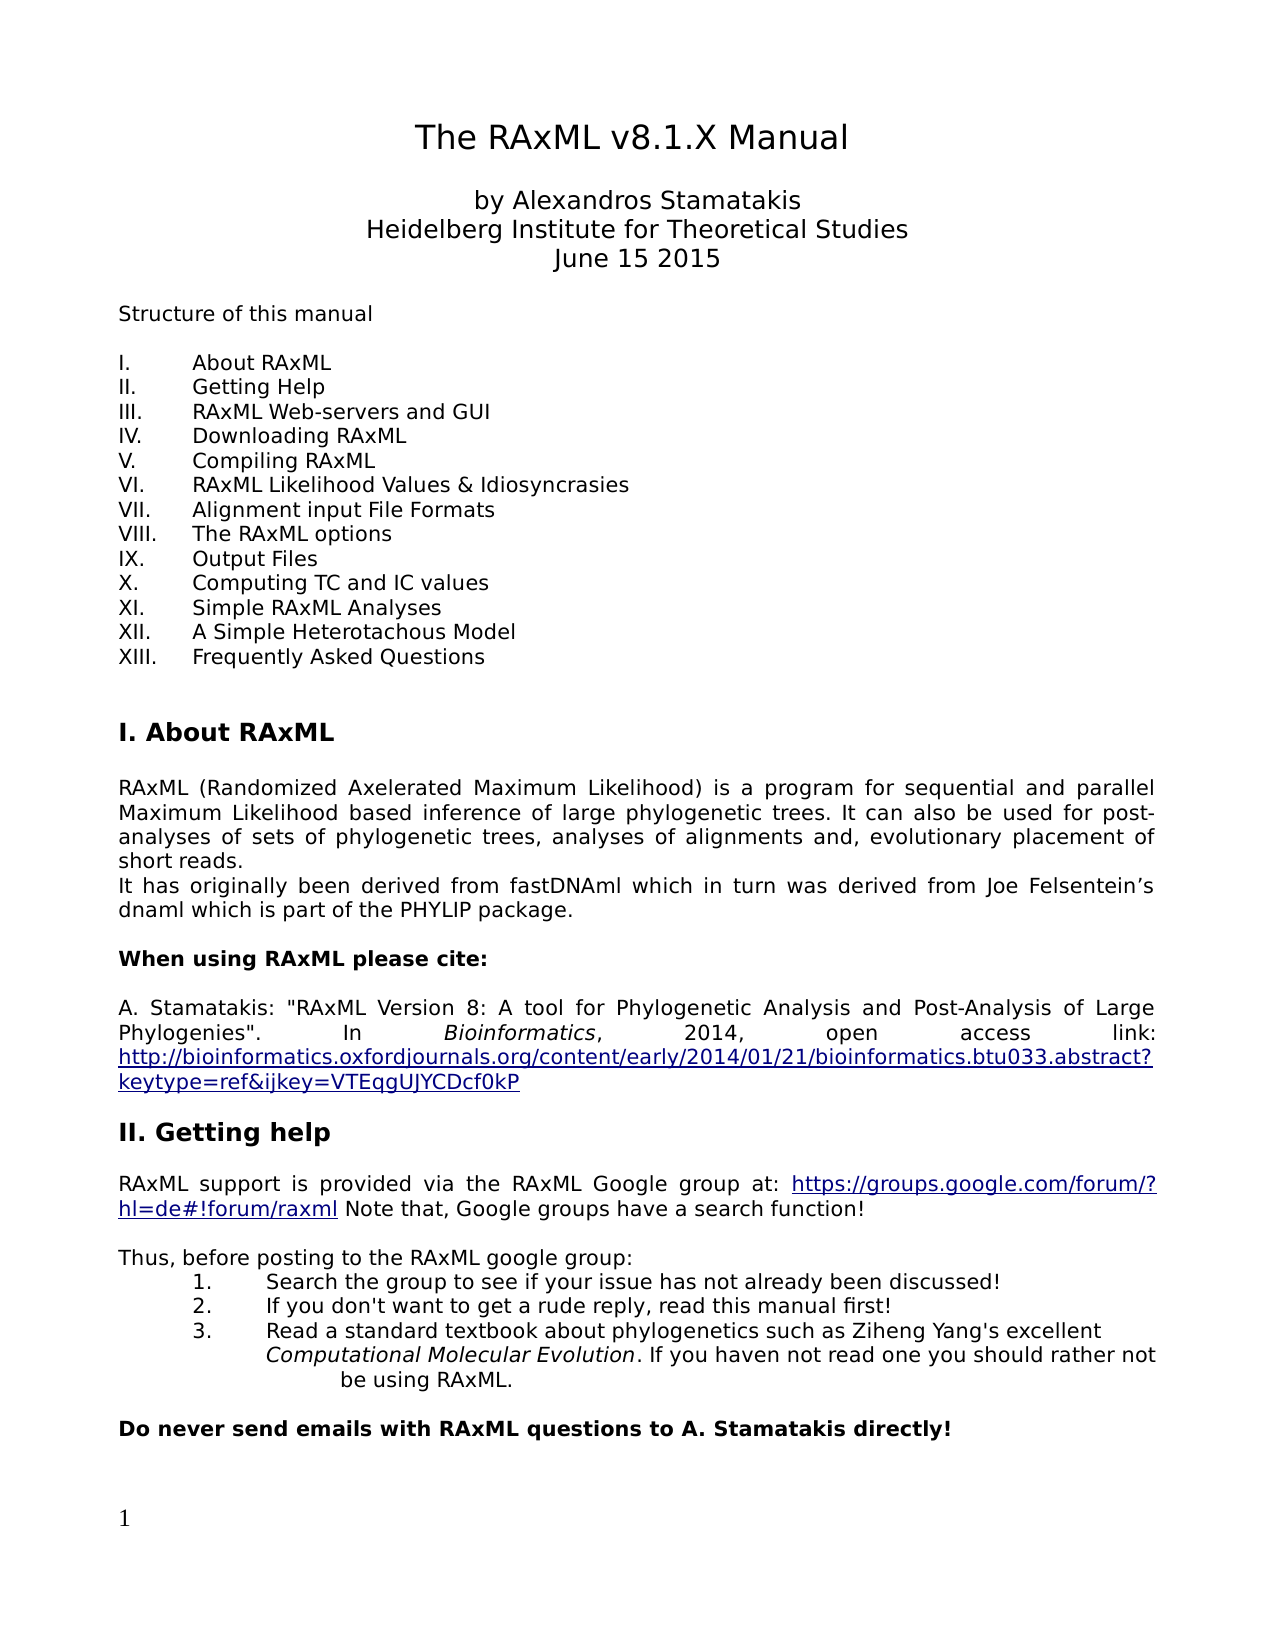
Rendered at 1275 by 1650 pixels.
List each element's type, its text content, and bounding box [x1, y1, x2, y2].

list X. Computing TC and IC values [81, 571, 1157, 596]
text June 15 2015 [118, 244, 1157, 273]
text Do never send emails with RAxML questions to A. Stamatakis directly! [118, 1417, 1157, 1441]
text It has originally been derived from fastDNAml which in turn was derived from Joe Felsentein’s dnaml which is part of the PHYLIP package. [118, 874, 1157, 923]
text I. About RAxML [118, 718, 1157, 747]
list VIII. The RAxML options [81, 522, 1157, 547]
list XII. A Simple Heterotachous Model [81, 620, 1157, 644]
text The RAxML v8.1.X Manual [118, 118, 1157, 157]
list Structure of this manual [81, 302, 1157, 326]
list VII. Alignment input File Formats [81, 498, 1157, 522]
list XI. Simple RAxML Analyses [81, 596, 1157, 620]
list Read a standard textbook about phylogenetics such as Ziheng Yang's excellent Computational Molecular Evolution. If you haven not read one you should rather not be using RAxML. [192, 1319, 1157, 1392]
list I. About RAxML [81, 351, 1157, 375]
text by Alexandros Stamatakis [118, 186, 1157, 215]
text RAxML (Randomized Axelerated Maximum Likelihood) is a program for sequential and parallel Maximum Likelihood based inference of large phylogenetic trees. It can also be used for post-analyses of sets of phylogenetic trees, analyses of alignments and, evolutionary placement of short reads. [118, 776, 1157, 874]
list II. Getting Help [81, 375, 1157, 400]
text When using RAxML please cite: [118, 947, 1157, 972]
text Heidelberg Institute for Theoretical Studies [118, 215, 1157, 244]
list III. RAxML Web-servers and GUI [81, 400, 1157, 424]
text A. Stamatakis: "RAxML Version 8: A tool for Phylogenetic Analysis and Post-Analysis of Large Phylogenies". In Bioinformatics, 2014, open access link: http://bioinformatics.oxfordjournals.org/content/early/2014/01/21/bioinformatics.btu033.abstract?keytype=ref&ijkey=VTEqgUJYCDcf0kP [118, 996, 1157, 1094]
text RAxML support is provided via the RAxML Google group at: https://groups.google.com/forum/?hl=de#!forum/raxml Note that, Google groups have a search function! [118, 1172, 1157, 1221]
list VI. RAxML Likelihood Values & Idiosyncrasies [81, 473, 1157, 498]
text Thus, before posting to the RAxML google group: [118, 1246, 1157, 1270]
list IX. Output Files [81, 547, 1157, 571]
list Search the group to see if your issue has not already been discussed! [192, 1270, 1157, 1294]
list IV. Downloading RAxML [81, 424, 1157, 449]
list V. Compiling RAxML [81, 449, 1157, 473]
list XIII. Frequently Asked Questions [81, 644, 1157, 669]
list II. Getting help [118, 1119, 1157, 1148]
list If you don't want to get a rude reply, read this manual first! [192, 1294, 1157, 1319]
